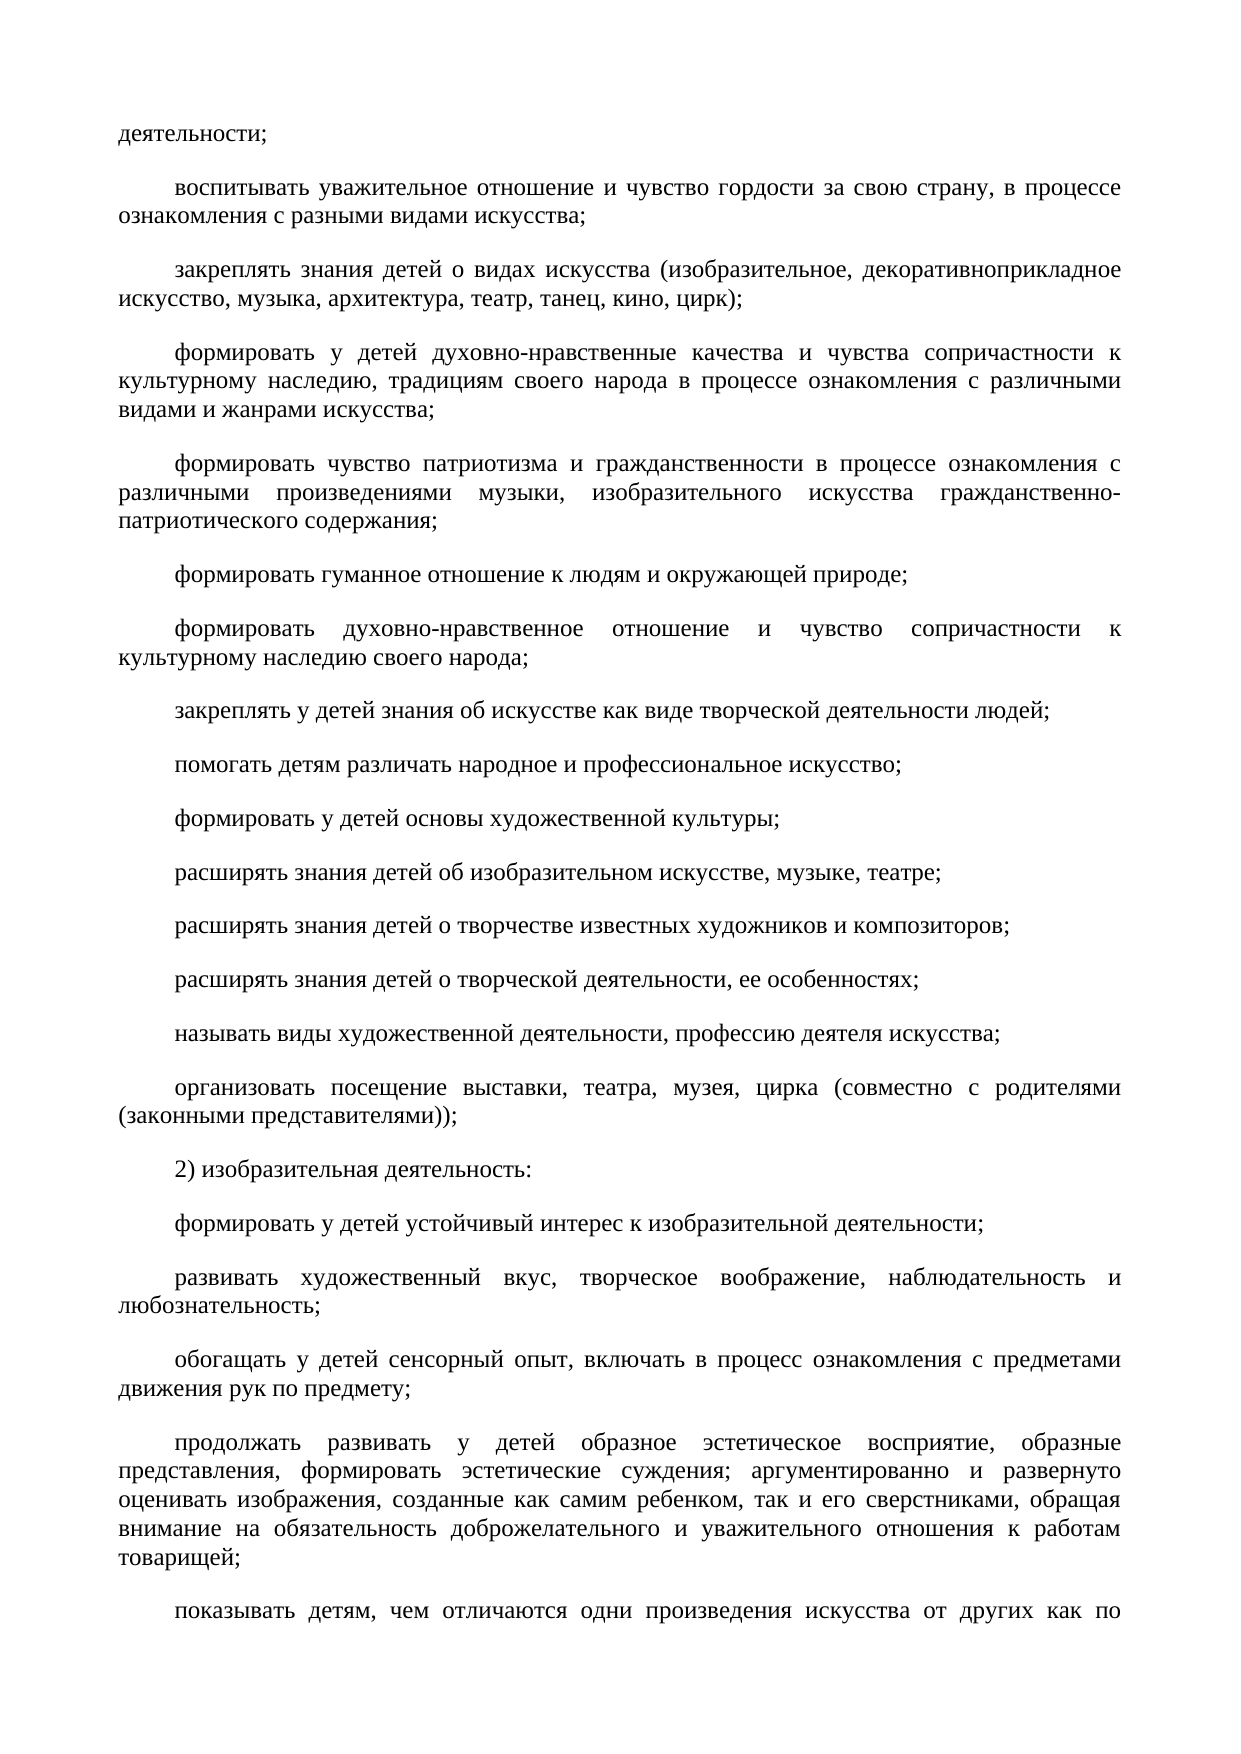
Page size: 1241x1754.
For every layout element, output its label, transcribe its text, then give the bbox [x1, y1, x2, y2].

text формировать у детей основы художественной культуры; [118, 803, 1122, 832]
text расширять знания детей об изобразительном искусстве, музыке, театре; [118, 857, 1122, 886]
text воспитывать уважительное отношение и чувство гордости за свою страну, в процессе ознакомления с разными видами искусства; [118, 172, 1122, 229]
text формировать у детей устойчивый интерес к изобразительной деятельности; [118, 1208, 1122, 1237]
text 2) изобразительная деятельность: [118, 1154, 1122, 1183]
text закреплять у детей знания об искусстве как виде творческой деятельности людей; [118, 696, 1122, 724]
text деятельности; [118, 118, 1122, 147]
text показывать детям, чем отличаются одни произведения искусства от других как по [118, 1596, 1122, 1624]
text формировать духовно-нравственное отношение и чувство сопричастности к культурному наследию своего народа; [118, 613, 1122, 671]
text развивать художественный вкус, творческое воображение, наблюдательность и любознательность; [118, 1262, 1122, 1319]
text организовать посещение выставки, театра, музея, цирка (совместно с родителями (законными представителями)); [118, 1072, 1122, 1129]
text закреплять знания детей о видах искусства (изобразительное, декоративноприкладное искусство, музыка, архитектура, театр, танец, кино, цирк); [118, 254, 1122, 312]
text называть виды художественной деятельности, профессию деятеля искусства; [118, 1018, 1122, 1047]
text обогащать у детей сенсорный опыт, включать в процесс ознакомления с предметами движения рук по предмету; [118, 1344, 1122, 1402]
text расширять знания детей о творческой деятельности, ее особенностях; [118, 964, 1122, 993]
text помогать детям различать народное и профессиональное искусство; [118, 749, 1122, 778]
text формировать чувство патриотизма и гражданственности в процессе ознакомления с различными произведениями музыки, изобразительного искусства гражданственно-патриотического содержания; [118, 448, 1122, 534]
text продолжать развивать у детей образное эстетическое восприятие, образные представления, формировать эстетические суждения; аргументированно и развернуто оценивать изображения, созданные как самим ребенком, так и его сверстниками, обращая внимание на обязательность доброжелательного и уважительного отношения к работам товарищей; [118, 1427, 1122, 1571]
text расширять знания детей о творчестве известных художников и композиторов; [118, 911, 1122, 939]
text формировать гуманное отношение к людям и окружающей природе; [118, 559, 1122, 588]
text формировать у детей духовно-нравственные качества и чувства сопричастности к культурному наследию, традициям своего народа в процессе ознакомления с различными видами и жанрами искусства; [118, 337, 1122, 423]
